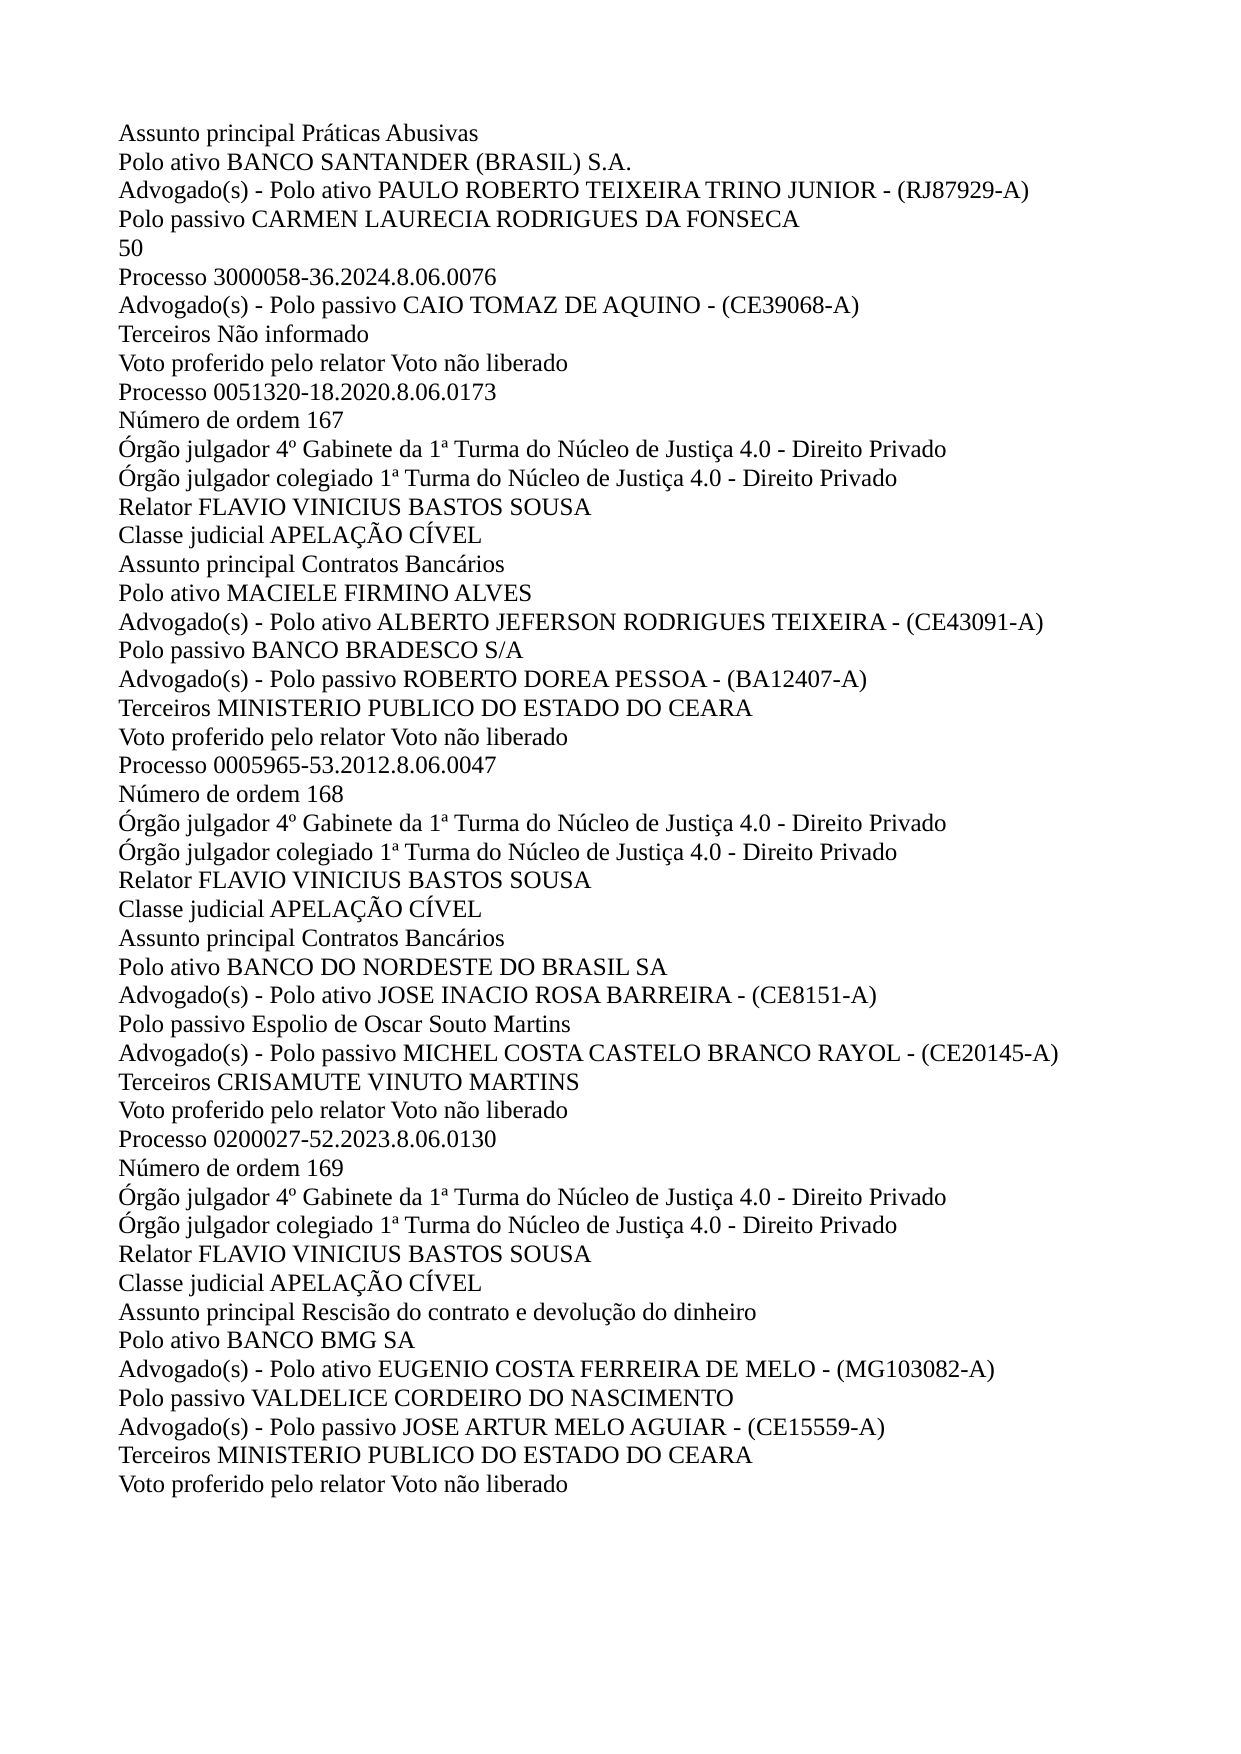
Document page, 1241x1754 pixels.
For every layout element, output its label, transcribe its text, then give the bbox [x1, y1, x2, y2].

text Advogado(s) - Polo ativo PAULO ROBERTO TEIXEIRA TRINO JUNIOR - (RJ87929-A) [118, 176, 1122, 204]
text Advogado(s) - Polo passivo CAIO TOMAZ DE AQUINO - (CE39068-A) [118, 291, 1122, 319]
text Polo passivo CARMEN LAURECIA RODRIGUES DA FONSECA [118, 204, 1122, 233]
text Classe judicial APELAÇÃO CÍVEL [118, 521, 1122, 549]
text Órgão julgador colegiado 1ª Turma do Núcleo de Justiça 4.0 - Direito Privado [118, 1211, 1122, 1239]
text Voto proferido pelo relator Voto não liberado [118, 1469, 1122, 1498]
text Terceiros Não informado [118, 319, 1122, 348]
text Órgão julgador colegiado 1ª Turma do Núcleo de Justiça 4.0 - Direito Privado [118, 463, 1122, 492]
text Voto proferido pelo relator Voto não liberado [118, 1096, 1122, 1124]
text Número de ordem 167 [118, 406, 1122, 434]
text Processo 0005965-53.2012.8.06.0047 [118, 751, 1122, 779]
text Classe judicial APELAÇÃO CÍVEL [118, 894, 1122, 923]
text Relator FLAVIO VINICIUS BASTOS SOUSA [118, 1239, 1122, 1268]
text Polo ativo BANCO SANTANDER (BRASIL) S.A. [118, 147, 1122, 176]
text Número de ordem 168 [118, 779, 1122, 808]
text Processo 0200027-52.2023.8.06.0130 [118, 1124, 1122, 1153]
text Advogado(s) - Polo passivo ROBERTO DOREA PESSOA - (BA12407-A) [118, 664, 1122, 693]
text Órgão julgador 4º Gabinete da 1ª Turma do Núcleo de Justiça 4.0 - Direito Privado [118, 434, 1122, 463]
text Polo ativo MACIELE FIRMINO ALVES [118, 578, 1122, 607]
text Órgão julgador 4º Gabinete da 1ª Turma do Núcleo de Justiça 4.0 - Direito Privado [118, 1182, 1122, 1211]
text Classe judicial APELAÇÃO CÍVEL [118, 1268, 1122, 1297]
text Polo ativo BANCO DO NORDESTE DO BRASIL SA [118, 952, 1122, 981]
text Advogado(s) - Polo ativo JOSE INACIO ROSA BARREIRA - (CE8151-A) [118, 981, 1122, 1009]
text Órgão julgador colegiado 1ª Turma do Núcleo de Justiça 4.0 - Direito Privado [118, 837, 1122, 866]
text Advogado(s) - Polo ativo ALBERTO JEFERSON RODRIGUES TEIXEIRA - (CE43091-A) [118, 607, 1122, 636]
text Advogado(s) - Polo passivo JOSE ARTUR MELO AGUIAR - (CE15559-A) [118, 1412, 1122, 1441]
text Terceiros MINISTERIO PUBLICO DO ESTADO DO CEARA [118, 693, 1122, 722]
text Terceiros CRISAMUTE VINUTO MARTINS [118, 1067, 1122, 1096]
text Assunto principal Contratos Bancários [118, 549, 1122, 578]
text Polo passivo VALDELICE CORDEIRO DO NASCIMENTO [118, 1383, 1122, 1412]
text Polo passivo BANCO BRADESCO S/A [118, 636, 1122, 664]
text Advogado(s) - Polo ativo EUGENIO COSTA FERREIRA DE MELO - (MG103082-A) [118, 1354, 1122, 1383]
text Terceiros MINISTERIO PUBLICO DO ESTADO DO CEARA [118, 1441, 1122, 1469]
text Assunto principal Práticas Abusivas [118, 118, 1122, 147]
text Número de ordem 169 [118, 1153, 1122, 1182]
text Processo 3000058-36.2024.8.06.0076 [118, 262, 1122, 291]
text Processo 0051320-18.2020.8.06.0173 [118, 377, 1122, 406]
text Assunto principal Rescisão do contrato e devolução do dinheiro [118, 1297, 1122, 1326]
text Advogado(s) - Polo passivo MICHEL COSTA CASTELO BRANCO RAYOL - (CE20145-A) [118, 1038, 1122, 1067]
text 50 [118, 233, 1122, 262]
text Órgão julgador 4º Gabinete da 1ª Turma do Núcleo de Justiça 4.0 - Direito Privado [118, 808, 1122, 837]
text Voto proferido pelo relator Voto não liberado [118, 348, 1122, 377]
text Assunto principal Contratos Bancários [118, 923, 1122, 952]
text Voto proferido pelo relator Voto não liberado [118, 722, 1122, 751]
text Relator FLAVIO VINICIUS BASTOS SOUSA [118, 866, 1122, 894]
text Polo passivo Espolio de Oscar Souto Martins [118, 1009, 1122, 1038]
text Polo ativo BANCO BMG SA [118, 1326, 1122, 1354]
text Relator FLAVIO VINICIUS BASTOS SOUSA [118, 492, 1122, 521]
